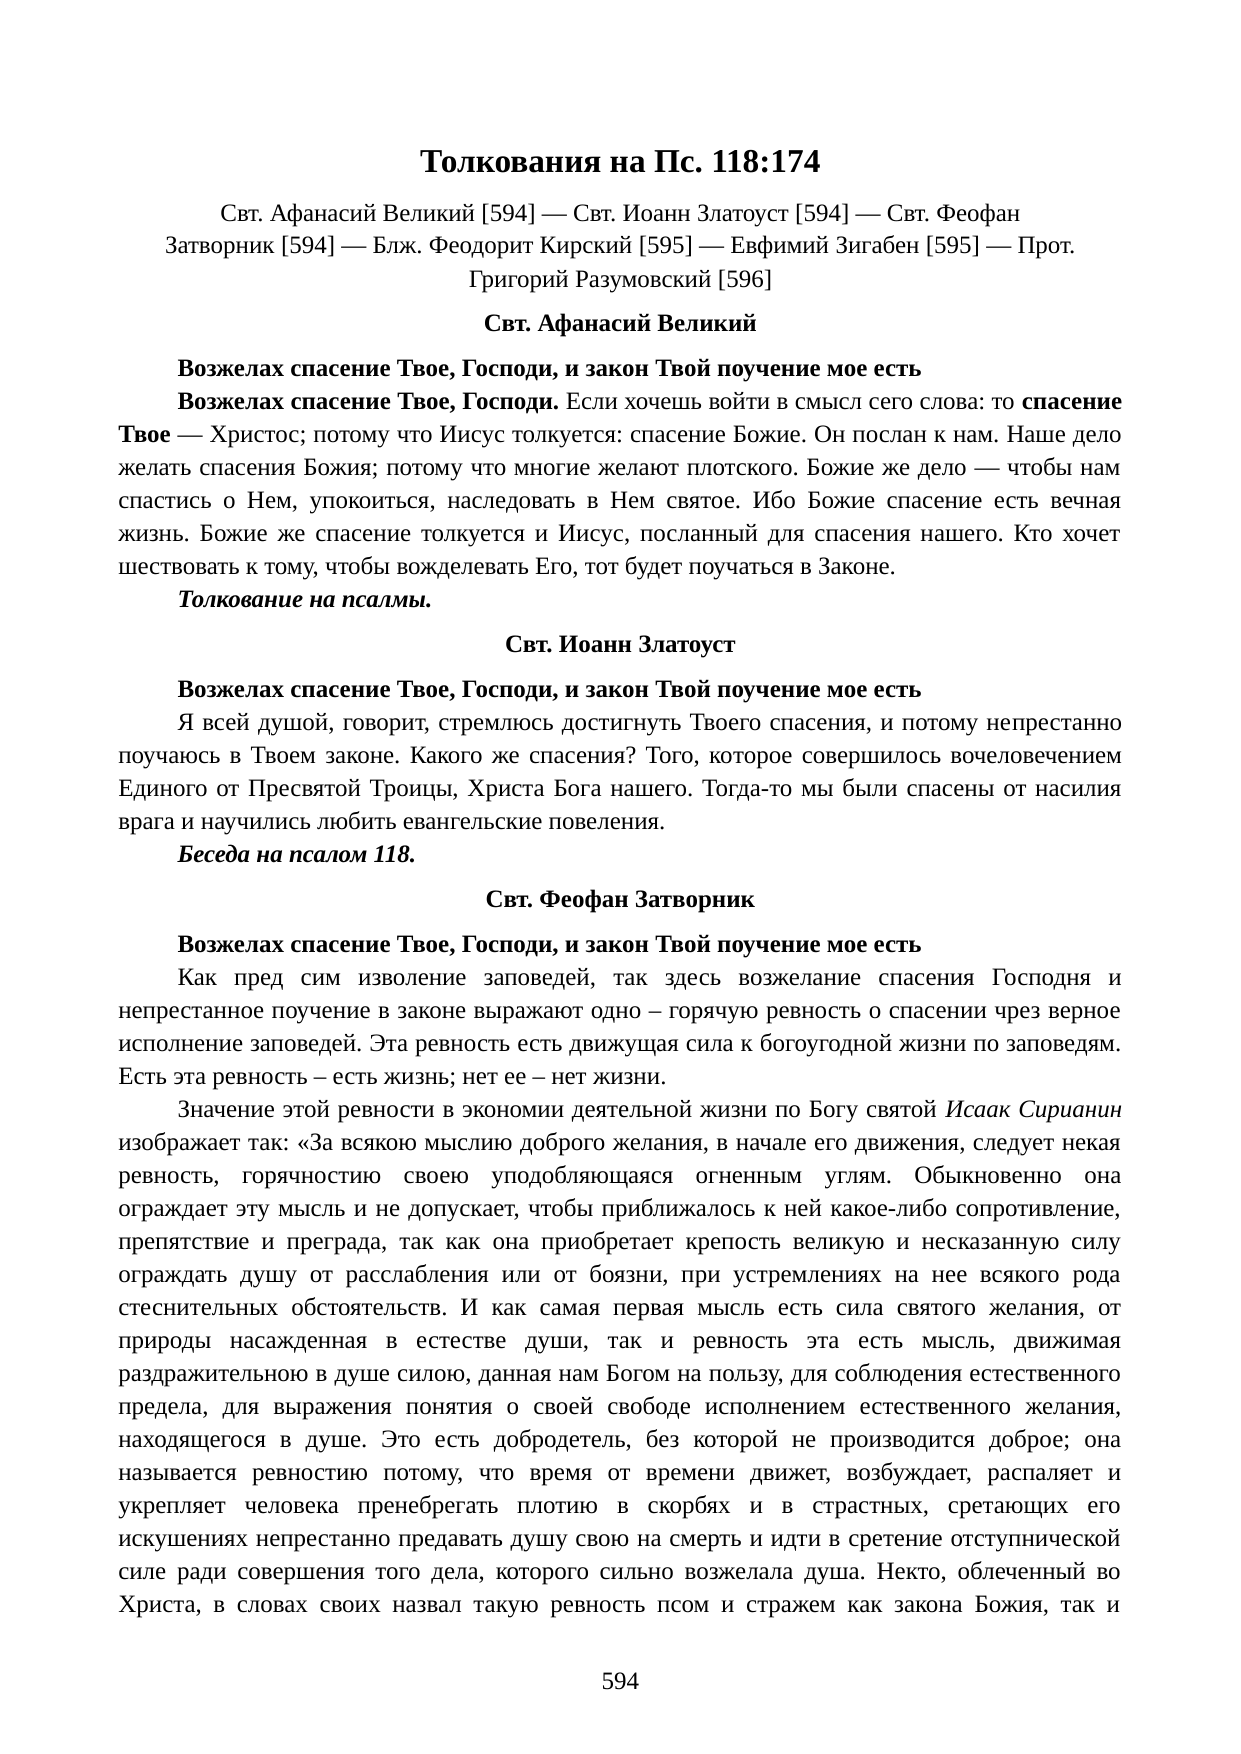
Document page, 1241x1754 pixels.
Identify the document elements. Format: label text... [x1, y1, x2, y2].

text Свт. Афанасий Великий [594] — Свт. Иоанн Златоуст [594] — Свт. Феофан Затворник [594] — Блж. Феодорит Кирский [595] — Евфимий Зигабен [595] — Прот. Григорий Разумовский [596] [118, 198, 1122, 292]
text Беседа на псалом 118. [118, 839, 1122, 868]
text Как пред сим изволение заповедей, так здесь возжелание спасения Господня и непрестанное поучение в законе выражают одно – горячую ревность о спасении чрез верное исполнение заповедей. Эта ревность есть движущая сила к богоугодной жизни по заповедям. Есть эта ревность – есть жизнь; нет ее – нет жизни. [118, 962, 1122, 1089]
subtitle Свт. Феофан Затворник [118, 884, 1122, 913]
text Толкование на псалмы. [118, 584, 1122, 613]
text Возжелах спасение Твое, Господи. Если хочешь войти в смысл сего слова: то спасение Твое — Христос; потому что Иисус толкуется: спасение Божие. Он послан к нам. Наше дело желать спасения Божия; потому что многие желают плотского. Божие же дело — чтобы нам спастись о Нем, упокоиться, наследовать в Нем святое. Ибо Божие спасение есть вечная жизнь. Божие же спасение толкуется и Иисус, посланный для спасения нашего. Кто хочет шествовать к тому, чтобы вожделевать Его, тот будет поучаться в Законе. [118, 386, 1122, 580]
text Возжелах спасение Твое, Господи, и закон Твой поучение мое есть [118, 929, 1122, 957]
subtitle Толкования на Пс. 118:174 [118, 142, 1122, 180]
text Возжелах спасение Твое, Господи, и закон Твой поучение мое есть [118, 353, 1122, 382]
text Значение этой ревности в экономии деятельной жизни по Богу святой Исаак Сирианин изображает так: «За всякою мыслию доброго желания, в начале его движения, следует некая ревность, горячностию своею уподобляющаяся огненным углям. Обыкновенно она ограждает эту мысль и не допускает, чтобы приближалось к ней какое-либо сопротивление, препятствие и преграда, так как она приобретает крепость великую и несказанную силу ограждать душу от расслабления или от боязни, при устремлениях на нее всякого рода стеснительных обстоятельств. И как самая первая мысль есть сила святого желания, от природы насажденная в естестве души, так и ревность эта есть мысль, движимая раздражительною в душе силою, данная нам Богом на пользу, для соблюдения естественного предела, для выражения понятия о своей свободе исполнением естественного желания, находящегося в душе. Это есть добродетель, без которой не производится доброе; она называется ревностию потому, что время от времени движет, возбуждает, распаляет и укрепляет человека пренебрегать плотию в скорбях и в страстных, сретающих его искушениях непрестанно предавать душу свою на смерть и идти в сретение отступнической силе ради совершения того дела, которого сильно возжелала душа. Некто, облеченный во Христа, в словах своих назвал такую ревность псом и стражем как закона Божия, так и [118, 1094, 1122, 1618]
text Возжелах спасение Твое, Господи, и закон Твой поучение мое есть [118, 674, 1122, 703]
subtitle Свт. Иоанн Златоуст [118, 629, 1122, 658]
subtitle Свт. Афанасий Великий [118, 308, 1122, 337]
text Я всей душой, говорит, стремлюсь достигнуть Твоего спасения, и потому не­престанно поучаюсь в Твоем законе. Какого же спасения? Того, ко­торое совершилось вочеловечением Единого от Пресвятой Троицы, Христа Бога нашего. Тогда-то мы были спасены от насилия врага и научились любить евангельские повеления. [118, 707, 1122, 835]
